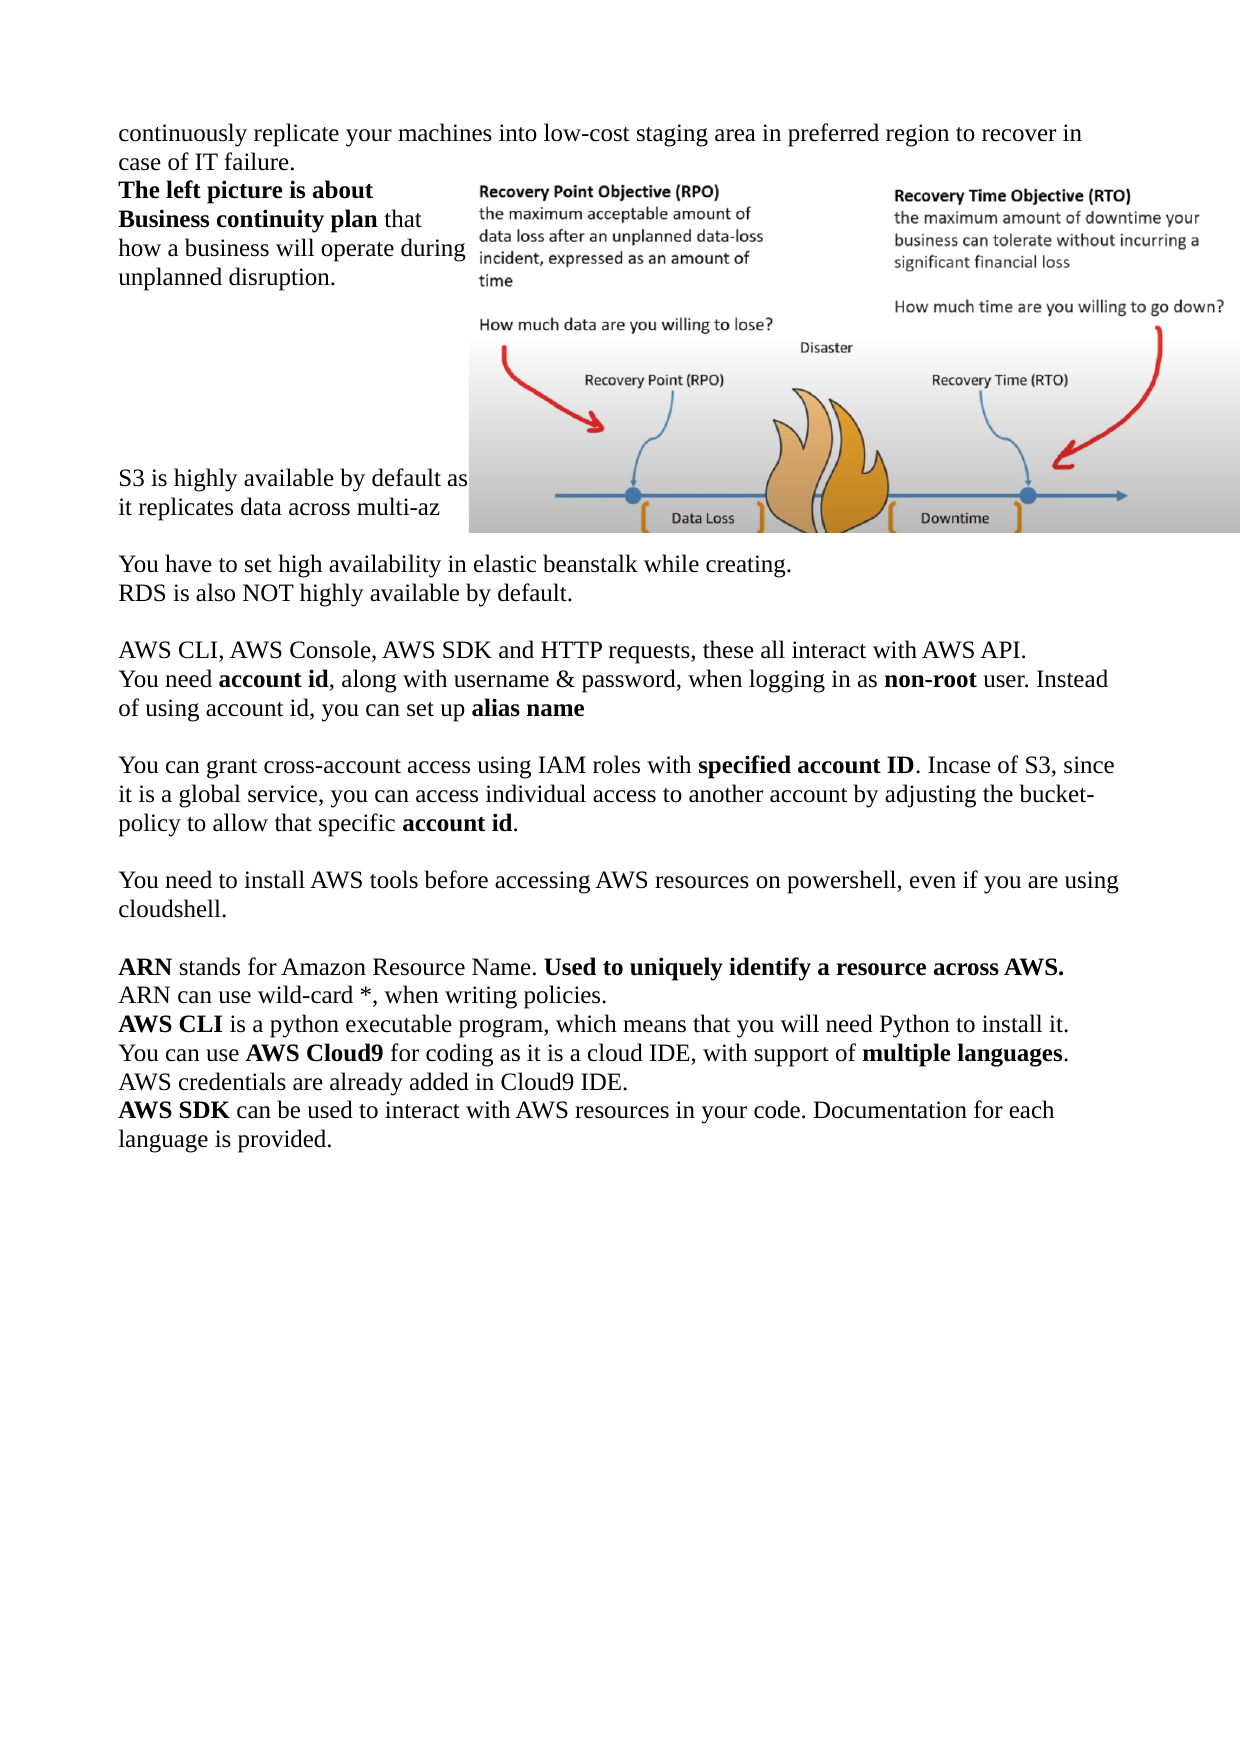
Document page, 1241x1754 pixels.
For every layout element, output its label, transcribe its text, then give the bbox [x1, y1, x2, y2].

text RDS is also NOT highly available by default. [118, 578, 1122, 607]
text The left picture is about Business continuity plan that how a business will operate during unplanned disruption. [118, 176, 468, 291]
text You can grant cross-account access using IAM roles with specified account ID. Incase of S3, since it is a global service, you can access individual access to another account by adjusting the bucket-policy to allow that specific account id. [118, 751, 1122, 837]
text You can use AWS Cloud9 for coding as it is a cloud IDE, with support of multiple languages. AWS credentials are already added in Cloud9 IDE. [118, 1038, 1122, 1096]
text You need to install AWS tools before accessing AWS resources on powershell, even if you are using cloudshell. [118, 866, 1122, 923]
text S3 is highly available by default as it replicates data across multi-az [118, 463, 468, 521]
text ARN can use wild-card *, when writing policies. [118, 981, 1122, 1009]
text You have to set high availability in elastic beanstalk while creating. [118, 549, 1122, 578]
text AWS CLI, AWS Console, AWS SDK and HTTP requests, these all interact with AWS API. [118, 636, 1122, 664]
text ARN stands for Amazon Resource Name. Used to uniquely identify a resource across AWS. [118, 952, 1122, 981]
text continuously replicate your machines into low-cost staging area in preferred region to recover in case of IT failure. [118, 118, 1122, 176]
picture [468, 175, 1240, 533]
text AWS CLI is a python executable program, which means that you will need Python to install it. [118, 1009, 1122, 1038]
text You need account id, along with username & password, when logging in as non-root user. Instead of using account id, you can set up alias name [118, 664, 1122, 722]
text AWS SDK can be used to interact with AWS resources in your code. Documentation for each language is provided. [118, 1096, 1122, 1153]
